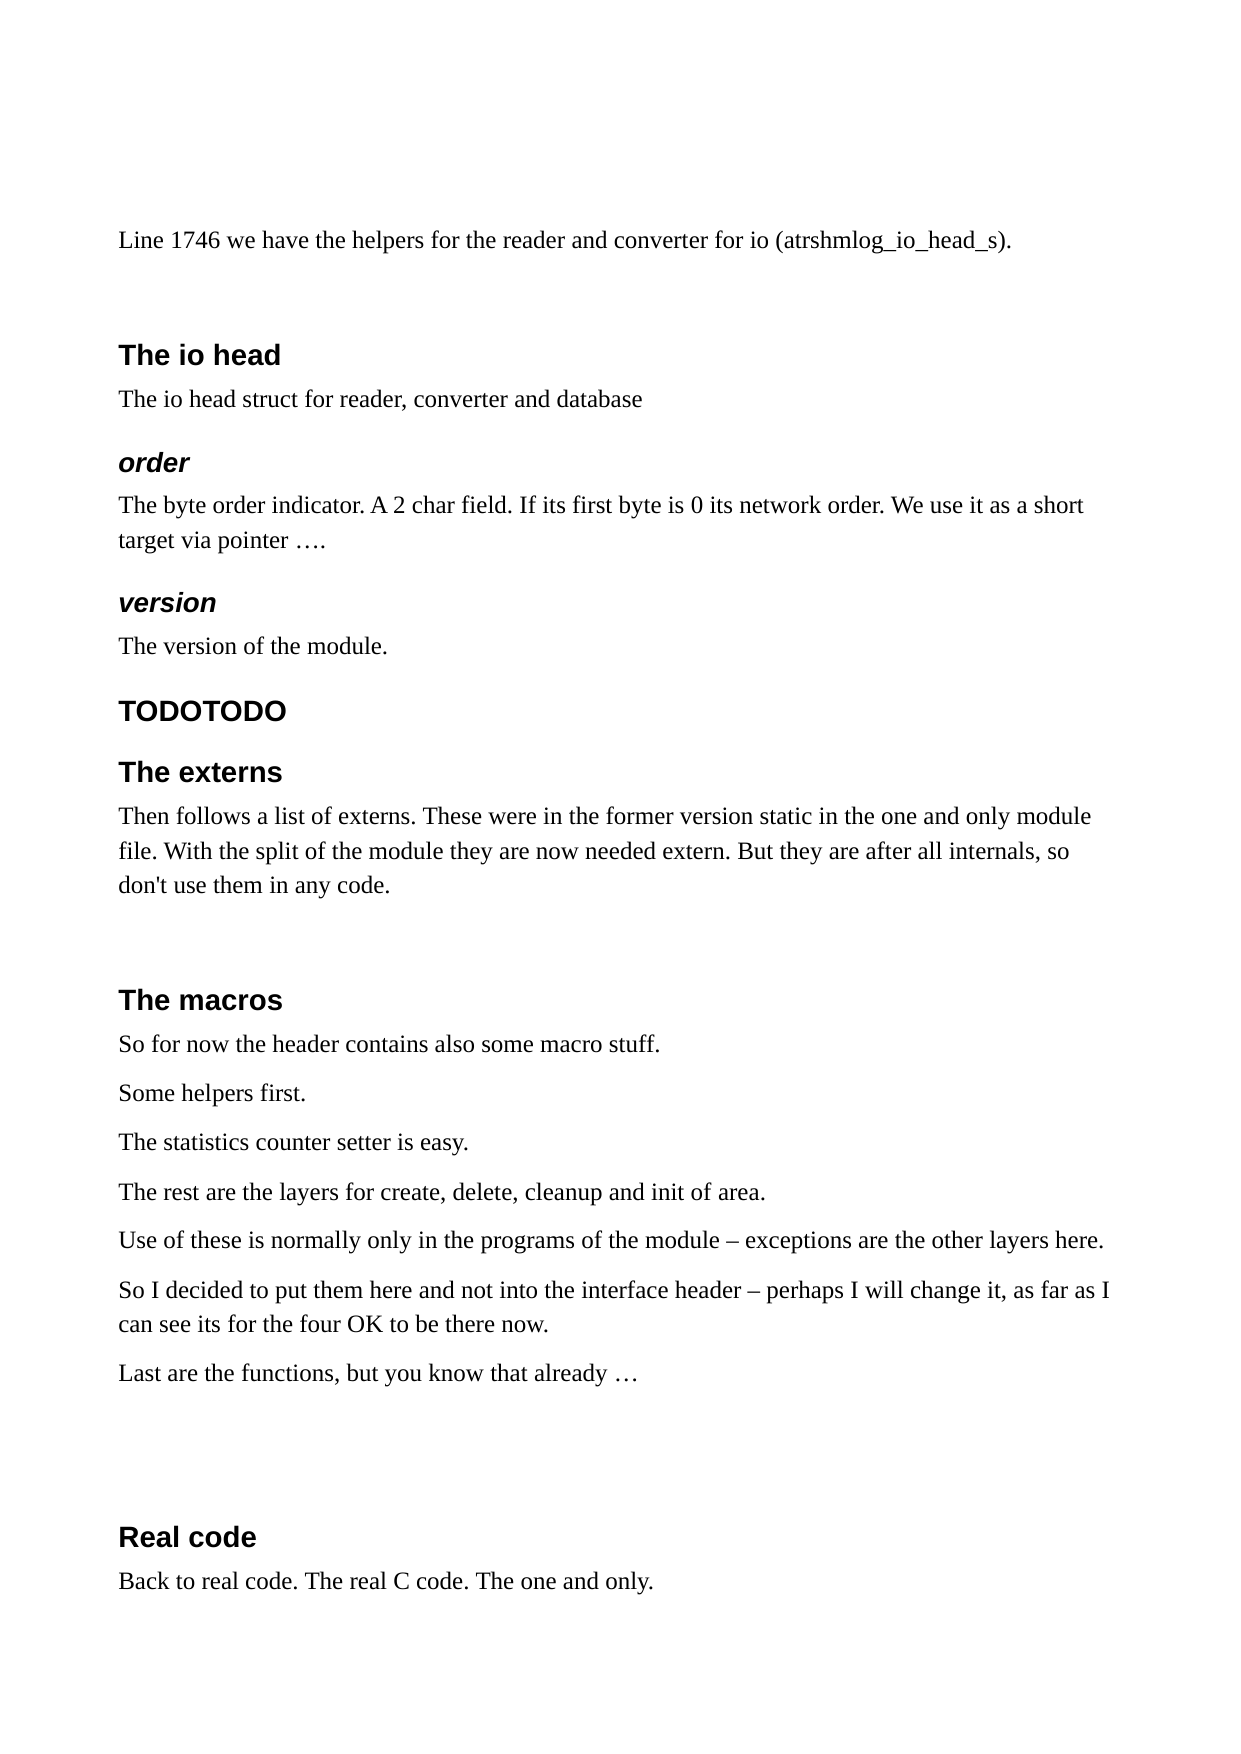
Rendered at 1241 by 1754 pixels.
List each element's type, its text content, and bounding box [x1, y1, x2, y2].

subtitle The io head [118, 338, 1122, 372]
text The byte order indicator. A 2 char field. If its first byte is 0 its network order. We use it as a short target via pointer …. [118, 490, 1122, 553]
text Back to real code. The real C code. The one and only. [118, 1566, 1122, 1595]
text Some helpers first. [118, 1078, 1122, 1107]
text The statistics counter setter is easy. [118, 1127, 1122, 1156]
text Use of these is normally only in the programs of the module – exceptions are the other layers here. [118, 1226, 1122, 1254]
text Then follows a list of externs. These were in the former version static in the one and only module file. With the split of the module they are now needed extern. But they are after all internals, so don't use them in any code. [118, 801, 1122, 899]
subtitle order [118, 446, 1122, 478]
subtitle Real code [118, 1520, 1122, 1554]
text The rest are the layers for create, delete, cleanup and init of area. [118, 1177, 1122, 1205]
text So for now the header contains also some macro stuff. [118, 1029, 1122, 1058]
text The io head struct for reader, converter and database [118, 384, 1122, 413]
subtitle The macros [118, 983, 1122, 1017]
subtitle TODOTODO [118, 694, 1122, 728]
subtitle The externs [118, 755, 1122, 789]
text The version of the module. [118, 631, 1122, 659]
text Last are the functions, but you know that already … [118, 1358, 1122, 1387]
subtitle version [118, 586, 1122, 618]
text So I decided to put them here and not into the interface header – perhaps I will change it, as far as I can see its for the four OK to be there now. [118, 1275, 1122, 1338]
text Line 1746 we have the helpers for the reader and converter for io (atrshmlog_io_head_s). [118, 225, 1122, 254]
